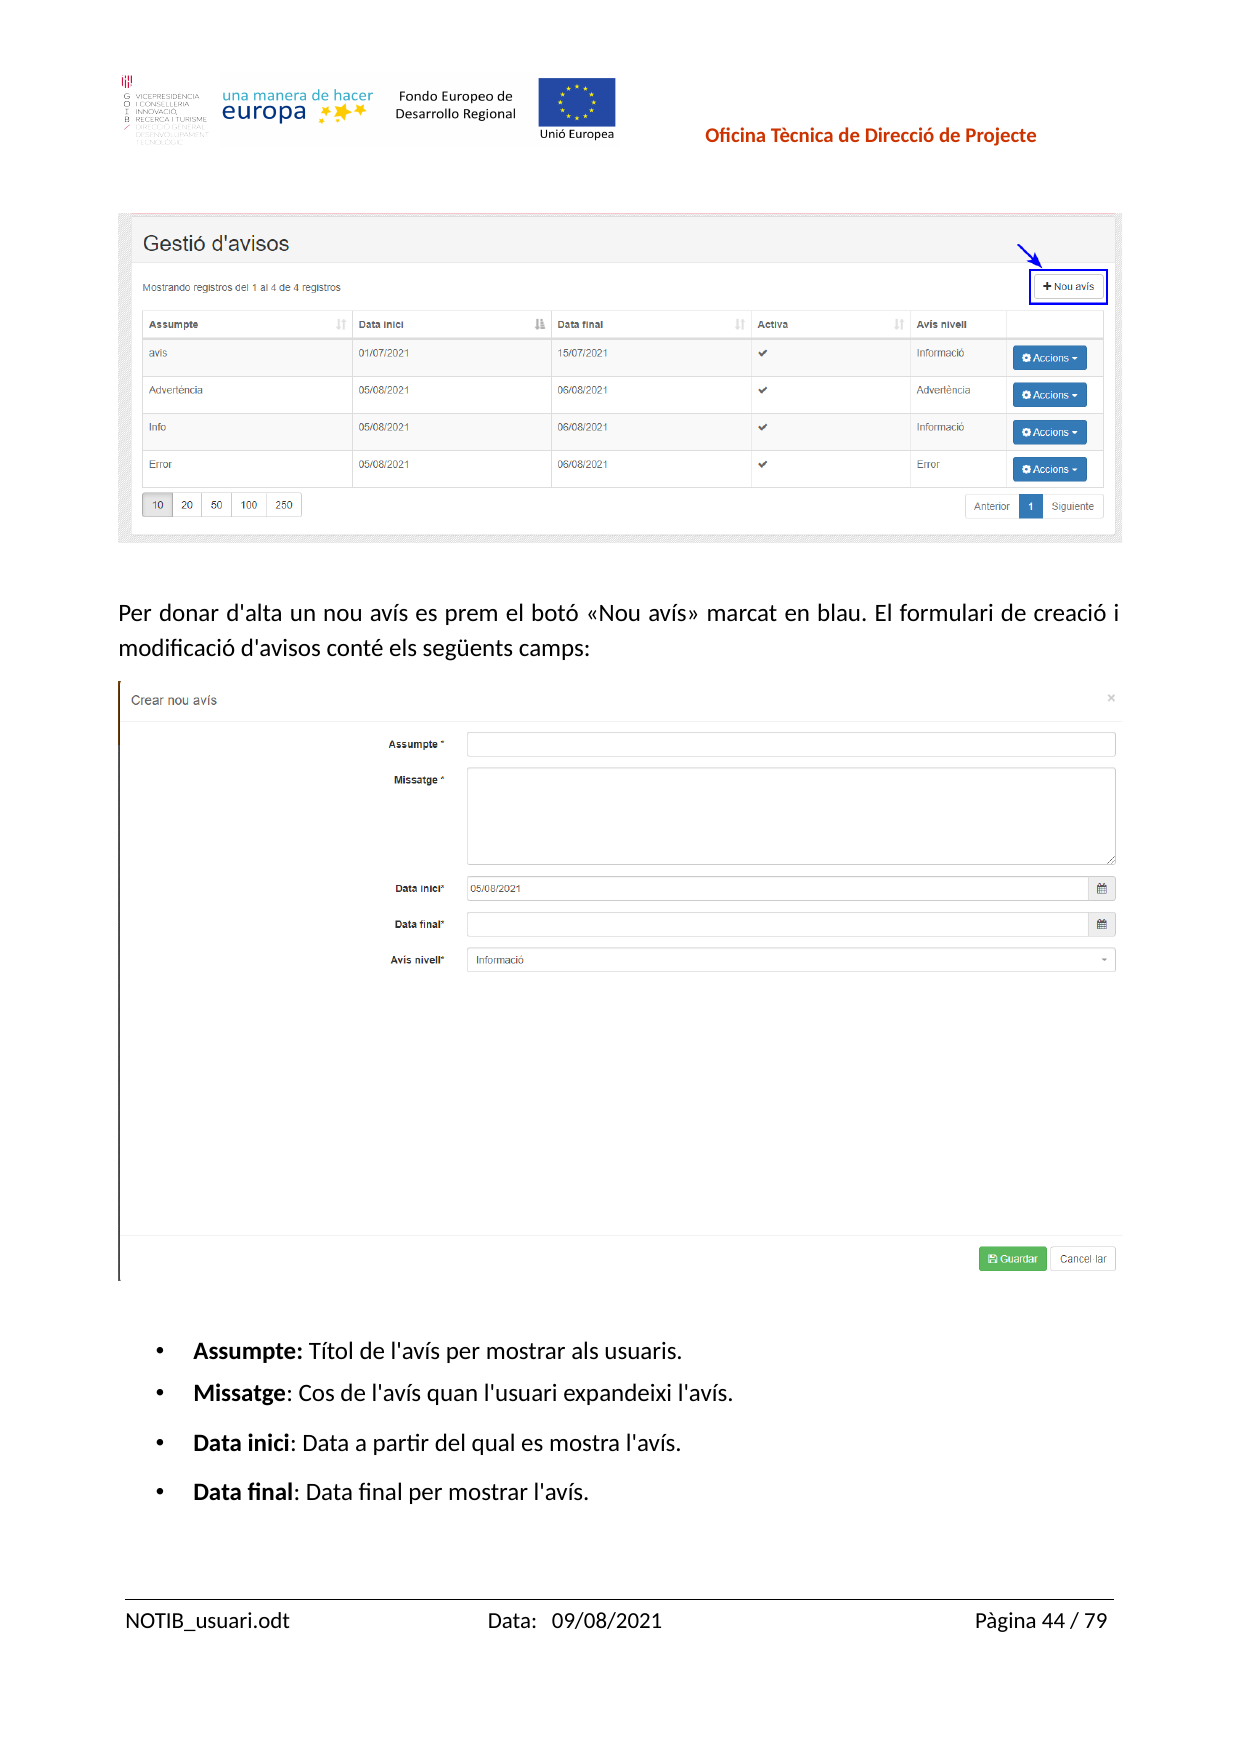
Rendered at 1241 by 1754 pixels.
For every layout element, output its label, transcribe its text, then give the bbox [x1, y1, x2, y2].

picture [118, 681, 1123, 1281]
list Missatge: Cos de l'avís quan l'usuari expandeixi l'avís. [156, 1377, 1122, 1408]
list Assumpte: Títol de l'avís per mostrar als usuaris. [156, 1335, 1122, 1365]
list Data inici: Data a partir del qual es mostra l'avís. [156, 1427, 1122, 1457]
picture [219, 73, 621, 147]
picture [118, 213, 1123, 543]
text Per donar d'alta un nou avís es prem el botó «Nou avís» marcat en blau. El formulari de creació i modificació d'avisos conté els següents camps: [118, 597, 1122, 663]
list Data final: Data final per mostrar l'avís. [156, 1476, 1122, 1507]
picture [118, 73, 213, 147]
